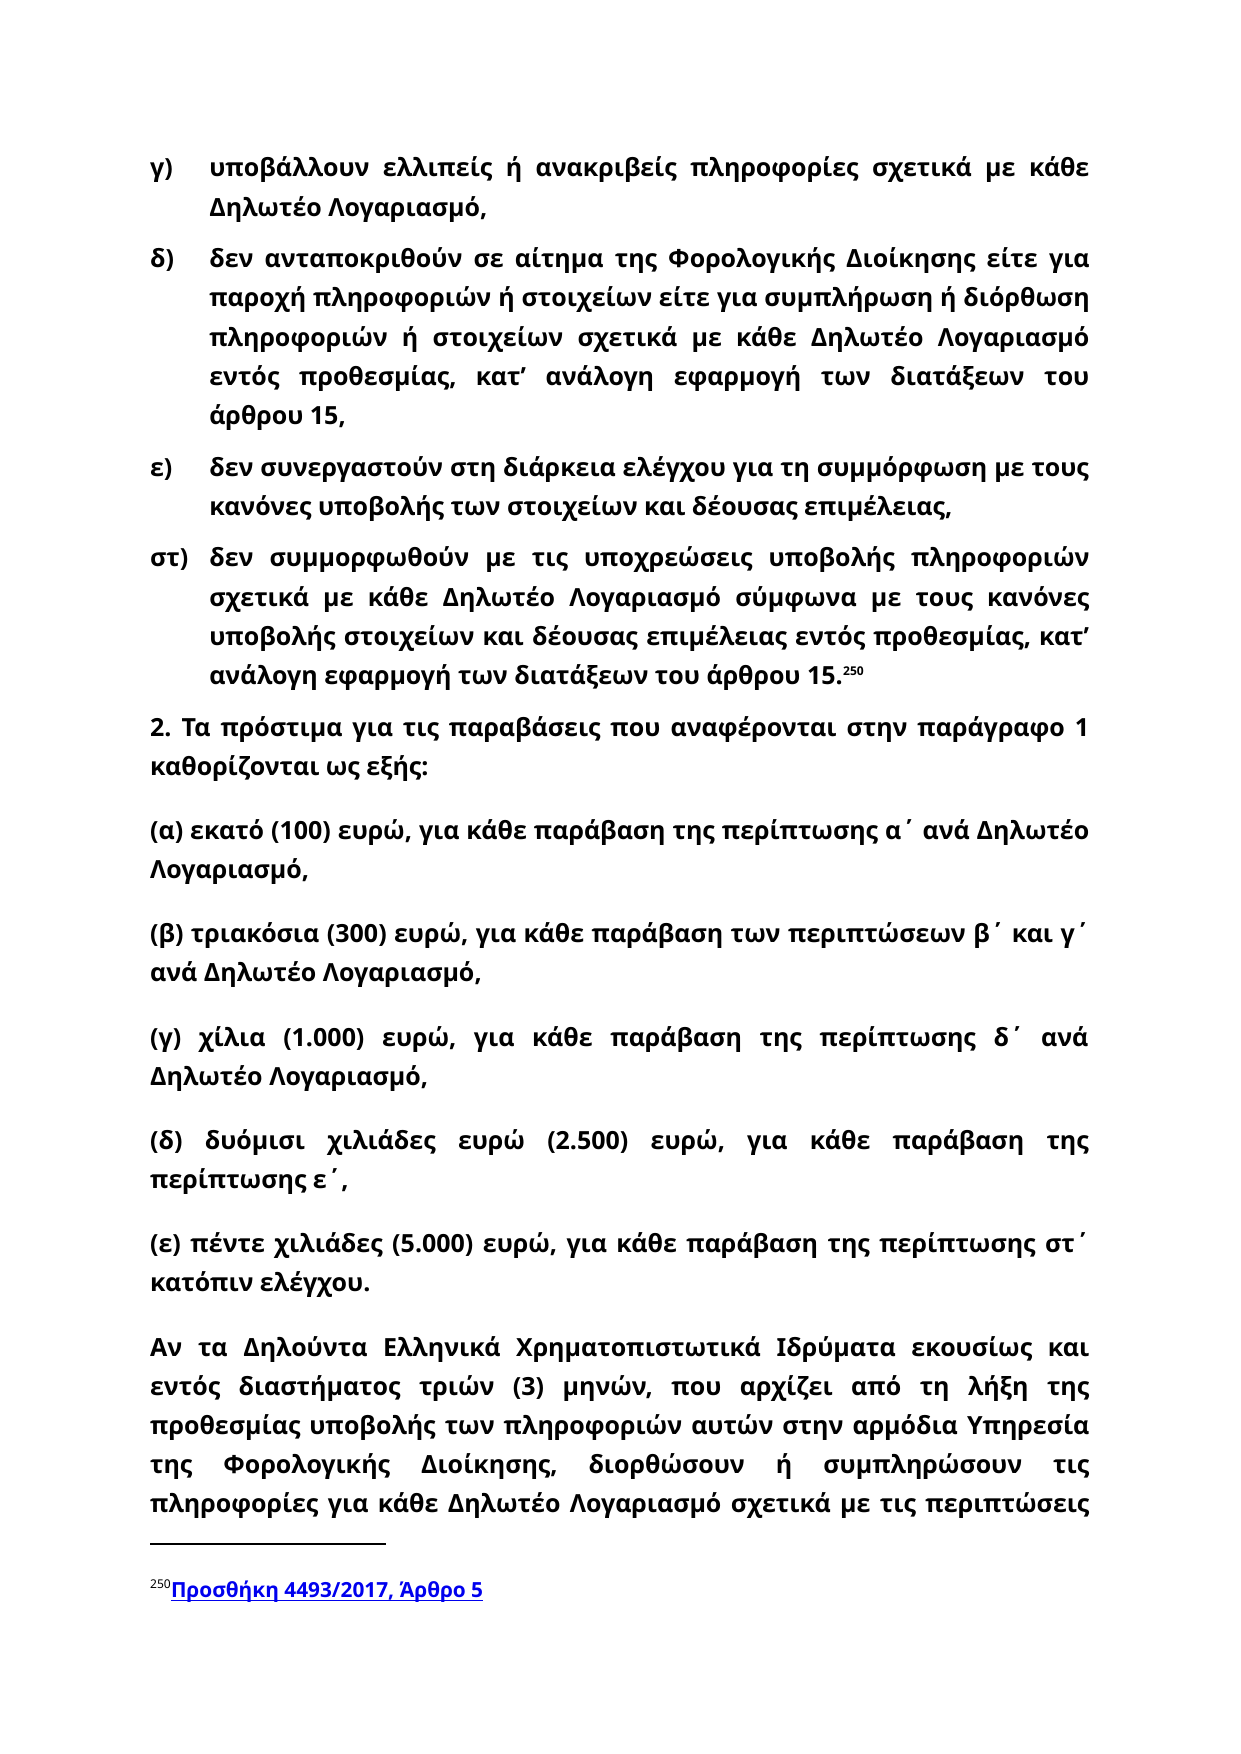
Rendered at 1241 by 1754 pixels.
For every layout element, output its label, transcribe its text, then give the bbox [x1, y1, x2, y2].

text (α) εκατό (100) ευρώ, για κάθε παράβαση της περίπτωσης α΄ ανά Δηλωτέο Λογαριασμό, [150, 812, 1090, 886]
list γ) υποβάλλουν ελλιπείς ή ανακριβείς πληροφορίες σχετικά με κάθε Δηλωτέο Λογαριασμό, [150, 150, 1090, 223]
list στ) δεν συμμορφωθούν με τις υποχρεώσεις υποβολής πληροφοριών σχετικά με κάθε Δηλωτέο Λογαριασμό σύμφωνα με τους κανόνες υποβολής στοιχείων και δέουσας επιμέλειας εντός προθεσμίας, κατ’ ανάλογη εφαρμογή των διατάξεων του άρθρου 15. [150, 540, 1090, 692]
text (δ) δυόμισι χιλιάδες ευρώ (2.500) ευρώ, για κάθε παράβαση της περίπτωσης ε΄, [150, 1122, 1090, 1196]
list ε) δεν συνεργαστούν στη διάρκεια ελέγχου για τη συμμόρφωση με τους κανόνες υποβολής των στοιχείων και δέουσας επιμέλειας, [150, 449, 1090, 522]
text (γ) χίλια (1.000) ευρώ, για κάθε παράβαση της περίπτωσης δ΄ ανά Δηλωτέο Λογαριασμό, [150, 1019, 1090, 1092]
text Αν τα Δηλούντα Ελληνικά Χρηματοπιστωτικά Ιδρύματα εκουσίως και εντός διαστήματος τριών (3) μηνών, που αρχίζει από τη λήξη της προθεσμίας υποβολής των πληροφοριών αυτών στην αρμόδια Υπηρεσία της Φορολογικής Διοίκησης, διορθώσουν ή συμπληρώσουν τις πληροφορίες για κάθε Δηλωτέο Λογαριασμό σχετικά με τις περιπτώσεις [150, 1329, 1090, 1520]
text (β) τριακόσια (300) ευρώ, για κάθε παράβαση των περιπτώσεων β΄ και γ΄ ανά Δηλωτέο Λογαριασμό, [150, 916, 1090, 989]
text (ε) πέντε χιλιάδες (5.000) ευρώ, για κάθε παράβαση της περίπτωσης στ΄ κατόπιν ελέγχου. [150, 1226, 1090, 1299]
text Προσθήκη 4493/2017, Άρθρο 5 [150, 1576, 1090, 1604]
list δ) δεν ανταποκριθούν σε αίτημα της Φορολογικής Διοίκησης είτε για παροχή πληροφοριών ή στοιχείων είτε για συμπλήρωση ή διόρθωση πληροφοριών ή στοιχείων σχετικά με κάθε Δηλωτέο Λογαριασμό εντός προθεσμίας, κατ’ ανάλογη εφαρμογή των διατάξεων του άρθρου 15, [150, 241, 1090, 432]
text 2. Τα πρόστιμα για τις παραβάσεις που αναφέρονται στην παράγραφο 1 καθορίζονται ως εξής: [150, 709, 1090, 782]
